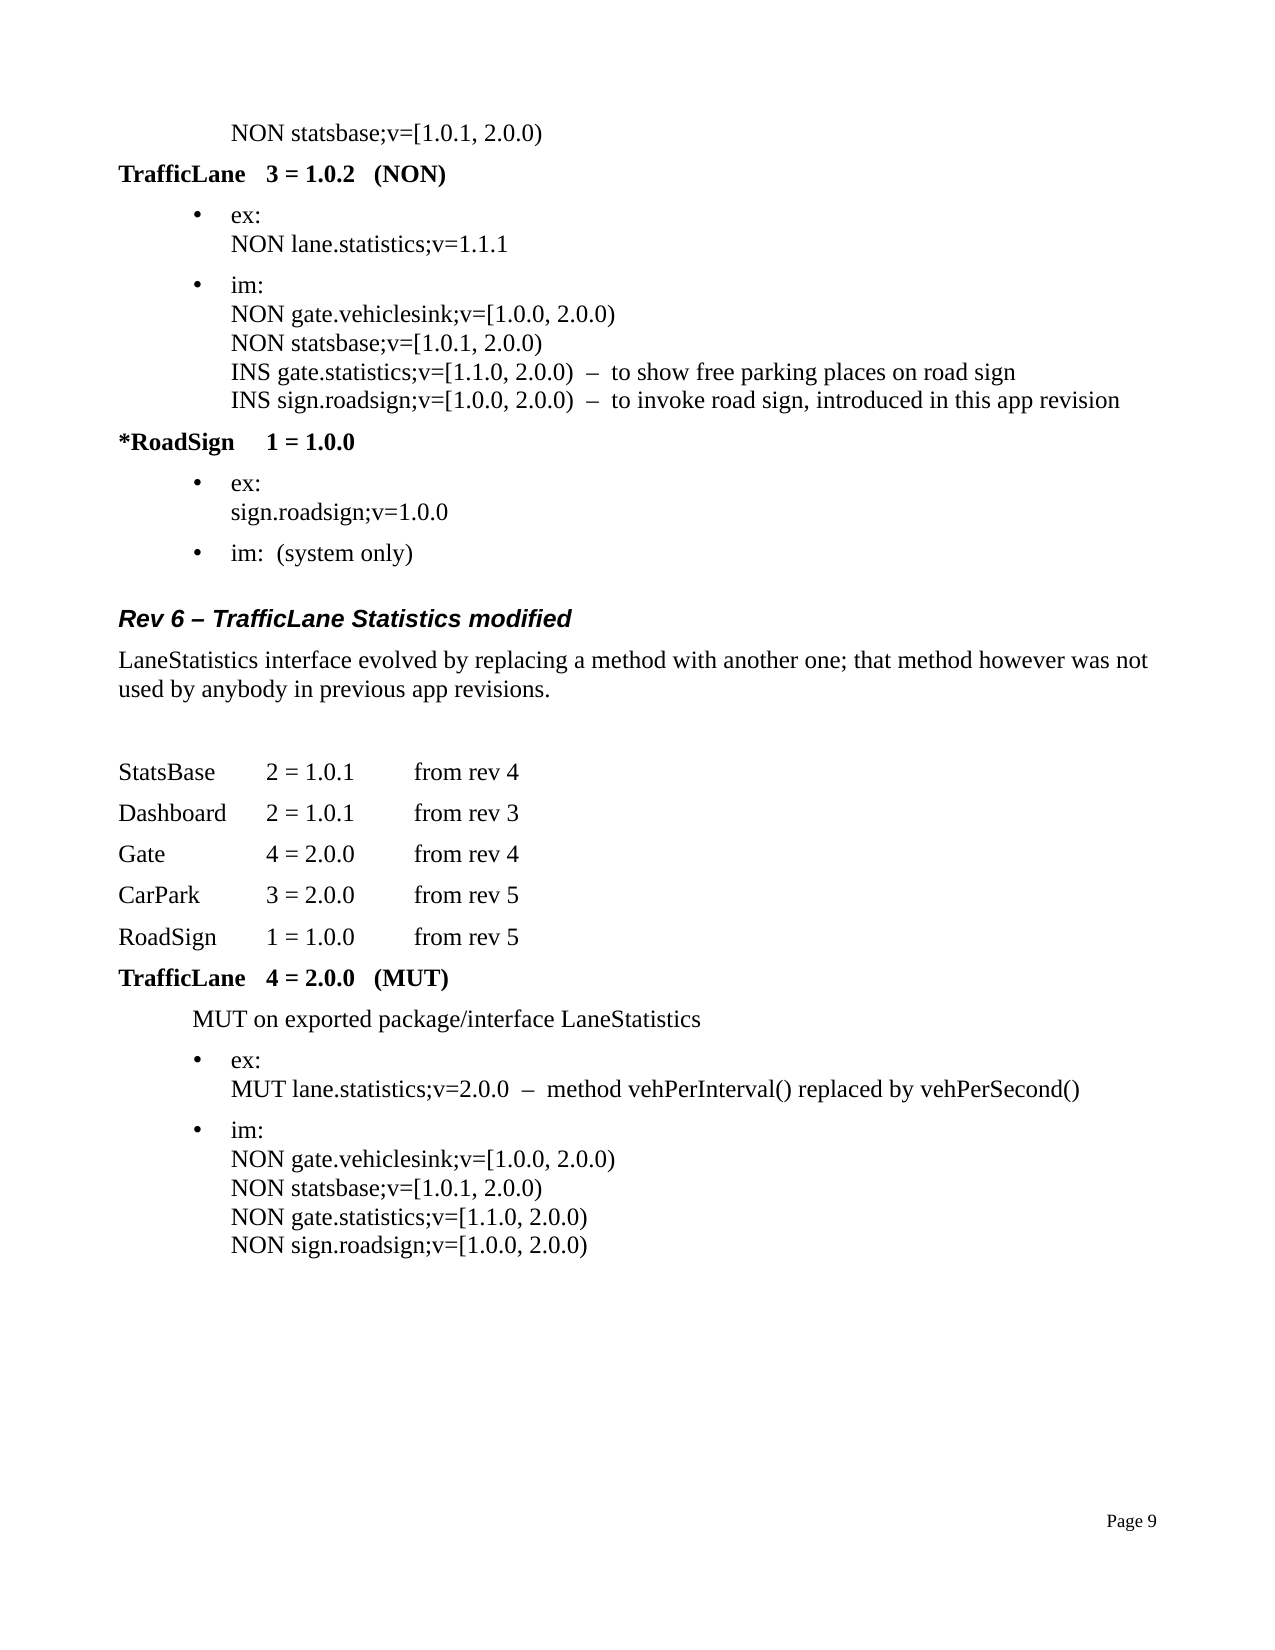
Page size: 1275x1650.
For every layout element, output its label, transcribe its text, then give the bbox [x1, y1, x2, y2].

text Gate 4 = 2.0.0 from rev 4 [118, 839, 1157, 868]
text TrafficLane 3 = 1.0.2 (NON) [118, 159, 1157, 188]
list ex: sign.roadsign;v=1.0.0 [193, 468, 1157, 526]
text TrafficLane 4 = 2.0.0 (MUT) [118, 963, 1157, 992]
text *RoadSign 1 = 1.0.0 [118, 427, 1157, 456]
list im: (system only) [193, 538, 1157, 567]
list ex: NON lane.statistics;v=1.1.1 [193, 201, 1157, 258]
list im: NON gate.vehiclesink;v=[1.0.0, 2.0.0) NON statsbase;v=[1.0.1, 2.0.0) INS gate.statistics;v=[1.1.0, 2.0.0) – to show free parking places on road sign INS sign.roadsign;v=[1.0.0, 2.0.0) – to invoke road sign, introduced in this app revision [193, 271, 1157, 414]
subtitle Rev 6 – TrafficLane Statistics modified [118, 604, 1157, 633]
text CarPark 3 = 2.0.0 from rev 5 [118, 880, 1157, 909]
text RoadSign 1 = 1.0.0 from rev 5 [118, 922, 1157, 950]
text LaneStatistics interface evolved by replacing a method with another one; that method however was not used by anybody in previous app revisions. [118, 645, 1157, 703]
text StatsBase 2 = 1.0.1 from rev 4 [118, 757, 1157, 785]
text Dashboard 2 = 1.0.1 from rev 3 [118, 798, 1157, 827]
list ex: MUT lane.statistics;v=2.0.0 – method vehPerInterval() replaced by vehPerSecond() [193, 1045, 1157, 1103]
list im: NON statsbase;v=[1.0.1, 2.0.0) [193, 118, 1157, 147]
text MUT on exported package/interface LaneStatistics [118, 1004, 1157, 1033]
list im: NON gate.vehiclesink;v=[1.0.0, 2.0.0) NON statsbase;v=[1.0.1, 2.0.0) NON gate.statistics;v=[1.1.0, 2.0.0) NON sign.roadsign;v=[1.0.0, 2.0.0) [193, 1115, 1157, 1259]
